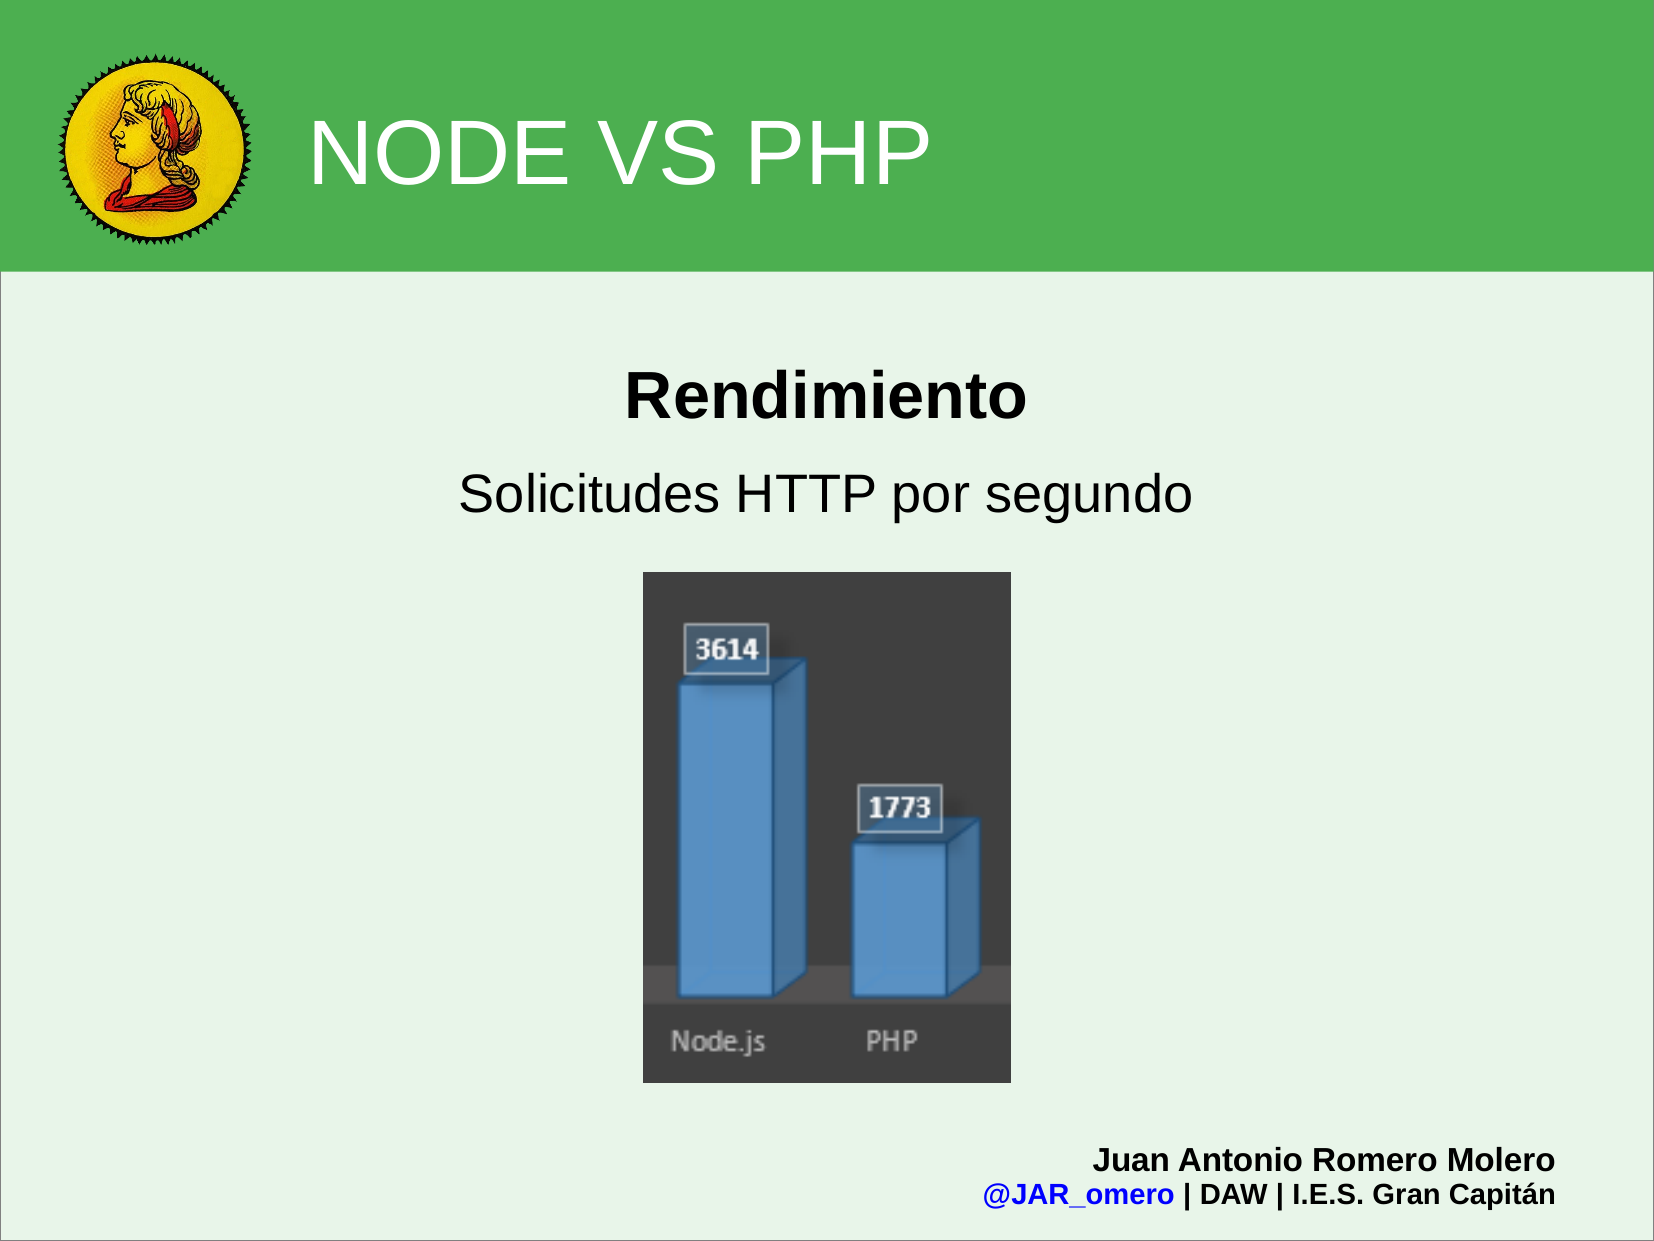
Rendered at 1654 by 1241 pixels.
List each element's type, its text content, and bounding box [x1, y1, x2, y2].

title NODE VS PHP [307, 49, 1571, 257]
picture [643, 572, 1011, 1083]
subtitle Rendimiento Solicitudes HTTP por segundo [312, 290, 1341, 556]
text_box Juan Antonio Romero Molero @JAR_omero | DAW | I.E.S. Gran Capitán [212, 1133, 1571, 1241]
picture [57, 53, 252, 245]
